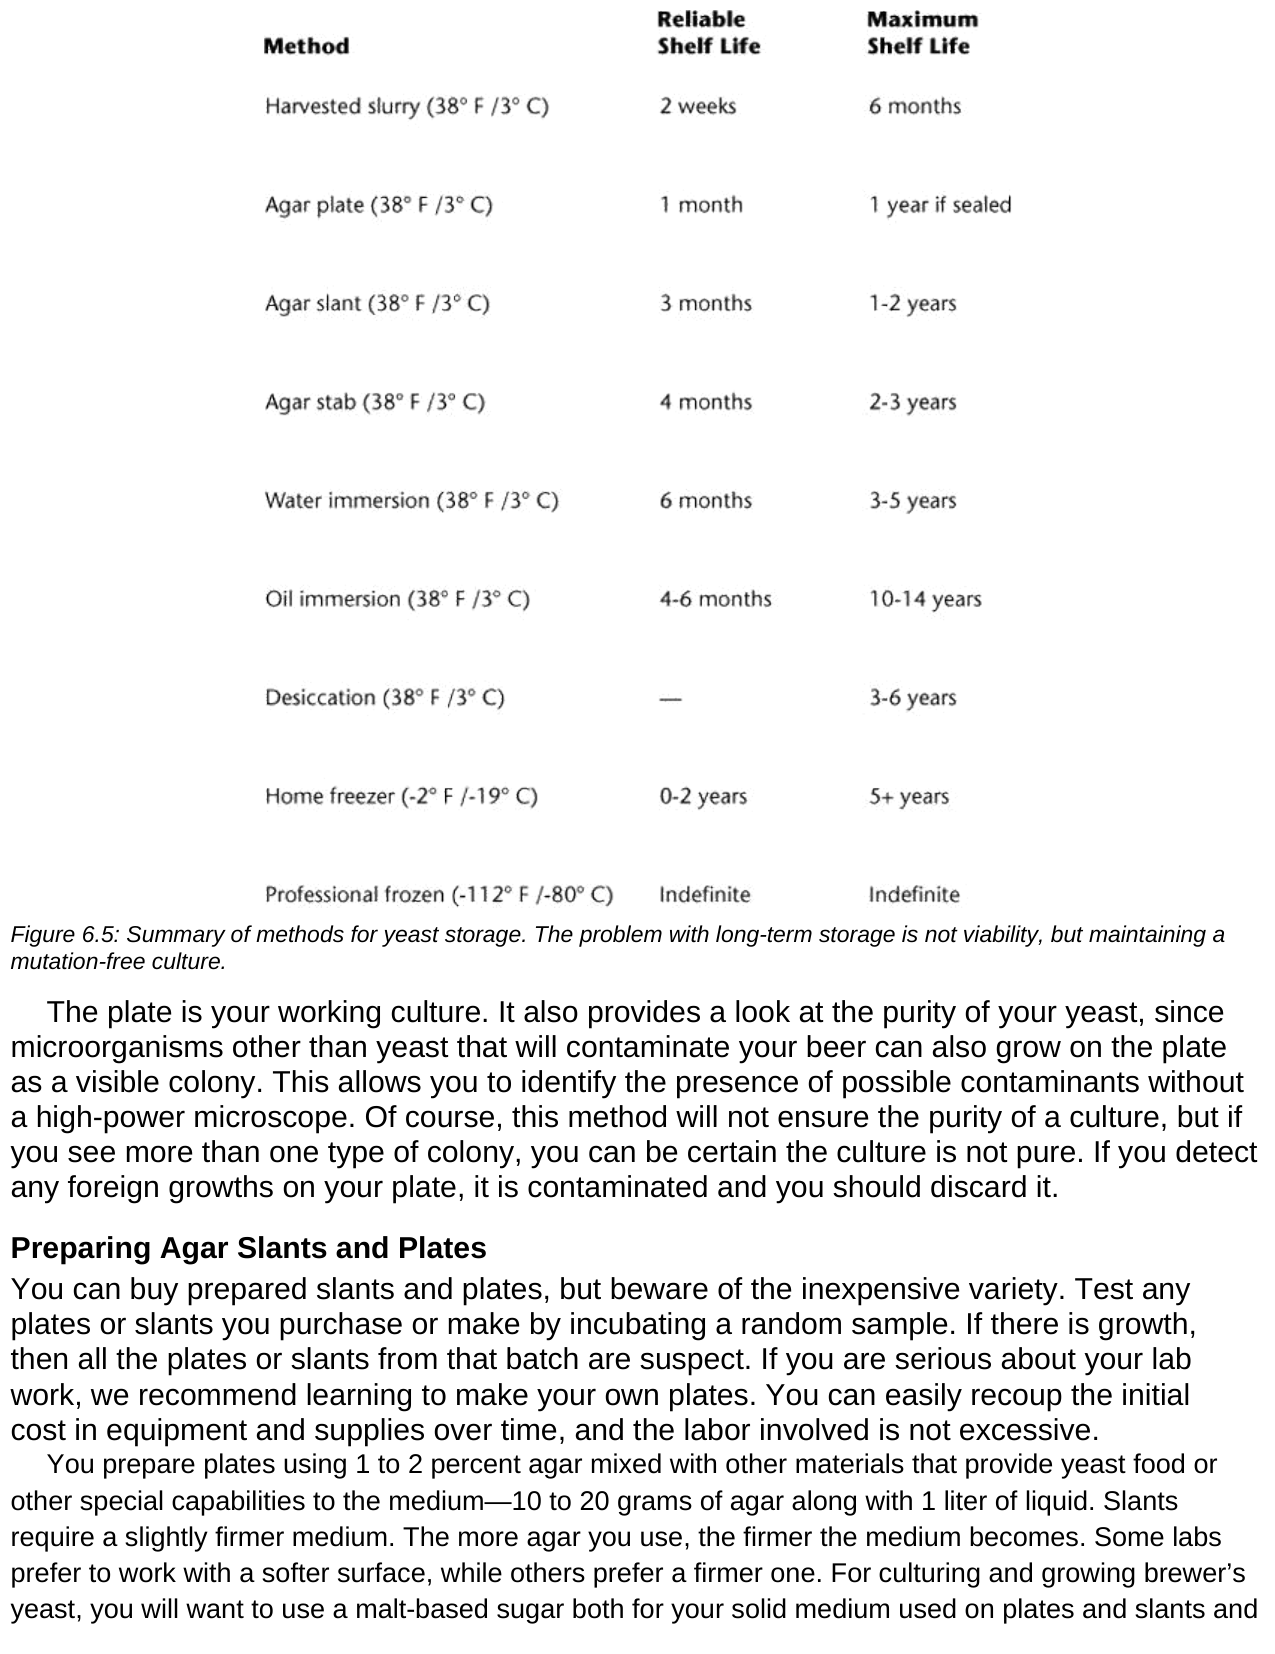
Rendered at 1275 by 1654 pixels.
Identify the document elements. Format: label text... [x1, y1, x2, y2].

text You prepare plates using 1 to 2 percent agar mixed with other materials that provide yeast food or other special capabilities to the medium—10 to 20 grams of agar along with 1 liter of liquid. Slants require a slightly firmer medium. The more agar you use, the firmer the medium becomes. Some labs prefer to work with a softer surface, while others prefer a firmer one. For culturing and growing brewer’s yeast, you will want to use a malt-based sugar both for your solid medium used on plates and slants and [10, 1448, 1260, 1625]
text Preparing Agar Slants and Plates [10, 1230, 1264, 1264]
text Figure 6.5: Summary of methods for yeast storage. The problem with long-term storage is not viability, but maintaining a mutation-free culture. [10, 921, 1233, 974]
text The plate is your working culture. It also provides a look at the purity of your yeast, since microorganisms other than yeast that will contaminate your beer can also grow on the plate as a visible colony. This allows you to identify the presence of possible contaminants without a high-power microscope. Of course, this method will not ensure the purity of a culture, but if you see more than one type of colony, you can be certain the culture is not pure. If you detect any foreign growths on your plate, it is contaminated and you should discard it. [10, 994, 1264, 1204]
picture [264, 10, 1012, 908]
text You can buy prepared slants and plates, but beware of the inexpensive variety. Test any plates or slants you purchase or make by incubating a random sample. If there is growth, then all the plates or slants from that batch are suspect. If you are serious about your lab work, we recommend learning to make your own plates. You can easily recoup the initial cost in equipment and supplies over time, and the labor involved is not excessive. [10, 1271, 1254, 1446]
